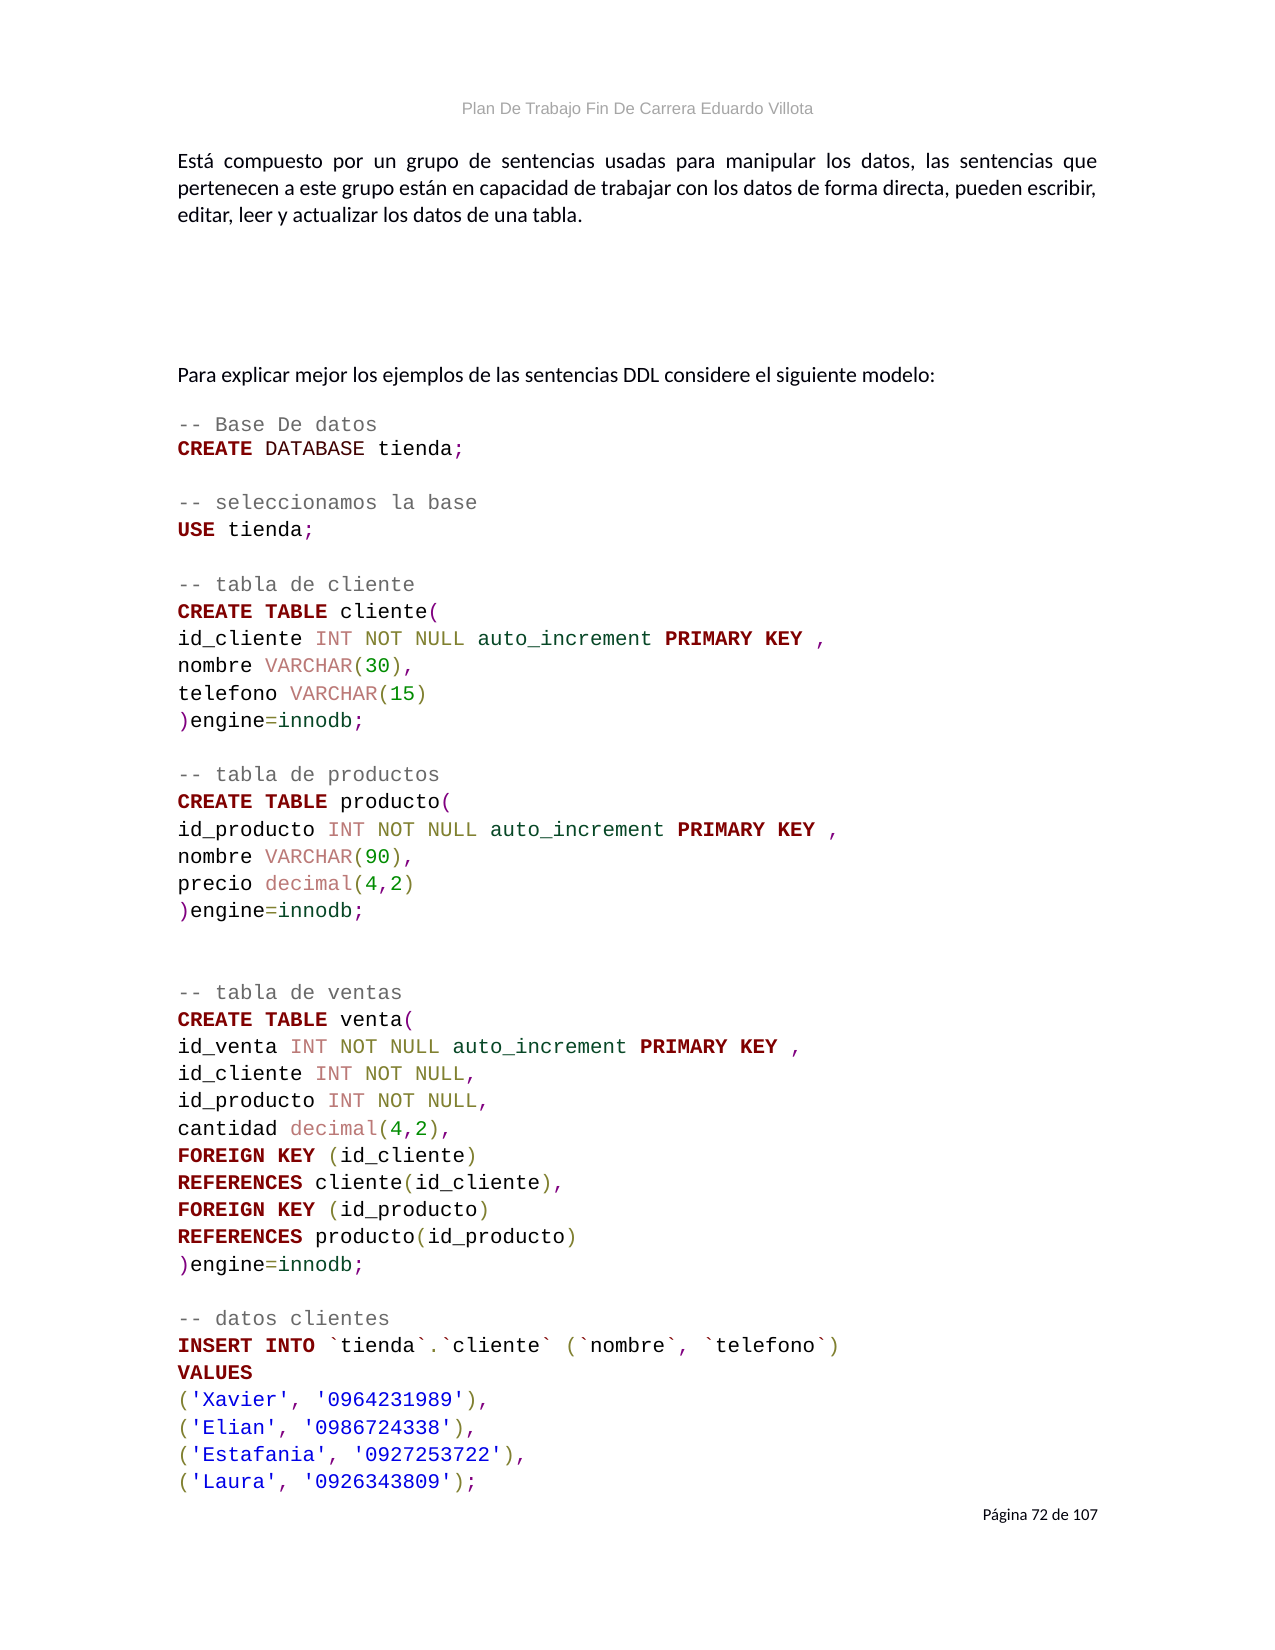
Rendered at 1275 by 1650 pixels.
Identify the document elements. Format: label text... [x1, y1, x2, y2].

text nombre VARCHAR(30), [177, 655, 1098, 679]
text -- Base De datos [177, 414, 1098, 438]
text id_cliente INT NOT NULL auto_increment PRIMARY KEY , [177, 628, 1098, 652]
text -- tabla de cliente [177, 574, 1098, 597]
text id_venta INT NOT NULL auto_increment PRIMARY KEY , [177, 1036, 1098, 1060]
text id_producto INT NOT NULL auto_increment PRIMARY KEY , [177, 818, 1098, 842]
text -- seleccionamos la base [177, 492, 1098, 516]
text CREATE TABLE cliente( [177, 601, 1098, 625]
text nombre VARCHAR(90), [177, 846, 1098, 869]
text ('Xavier', '0964231989'), [177, 1389, 1098, 1413]
text ('Elian', '0986724338'), [177, 1417, 1098, 1440]
text REFERENCES producto(id_producto) [177, 1226, 1098, 1250]
text Está compuesto por un grupo de sentencias usadas para manipular los datos, las sentencias que pertenecen a este grupo están en capacidad de trabajar con los datos de forma directa, pueden escribir, editar, leer y actualizar los datos de una tabla. [177, 148, 1098, 228]
text FOREIGN KEY (id_producto) [177, 1199, 1098, 1223]
text )engine=innodb; [177, 900, 1098, 924]
text -- tabla de productos [177, 764, 1098, 788]
text )engine=innodb; [177, 1253, 1098, 1277]
text ('Laura', '0926343809'); [177, 1471, 1098, 1495]
text -- tabla de ventas [177, 982, 1098, 1005]
text FOREIGN KEY (id_cliente) [177, 1145, 1098, 1168]
text CREATE TABLE producto( [177, 791, 1098, 815]
text INSERT INTO `tienda`.`cliente` (`nombre`, `telefono`) [177, 1335, 1098, 1359]
text VALUES [177, 1362, 1098, 1386]
text CREATE DATABASE tienda; [177, 438, 1098, 462]
text ('Estafania', '0927253722'), [177, 1444, 1098, 1467]
text precio decimal(4,2) [177, 873, 1098, 897]
text id_cliente INT NOT NULL, [177, 1063, 1098, 1087]
text telefono VARCHAR(15) [177, 683, 1098, 706]
text Para explicar mejor los ejemplos de las sentencias DDL considere el siguiente modelo: [177, 361, 1098, 388]
text CREATE TABLE venta( [177, 1009, 1098, 1032]
text cantidad decimal(4,2), [177, 1118, 1098, 1141]
text )engine=innodb; [177, 710, 1098, 733]
text id_producto INT NOT NULL, [177, 1090, 1098, 1114]
text REFERENCES cliente(id_cliente), [177, 1172, 1098, 1196]
text USE tienda; [177, 519, 1098, 543]
text -- datos clientes [177, 1308, 1098, 1332]
